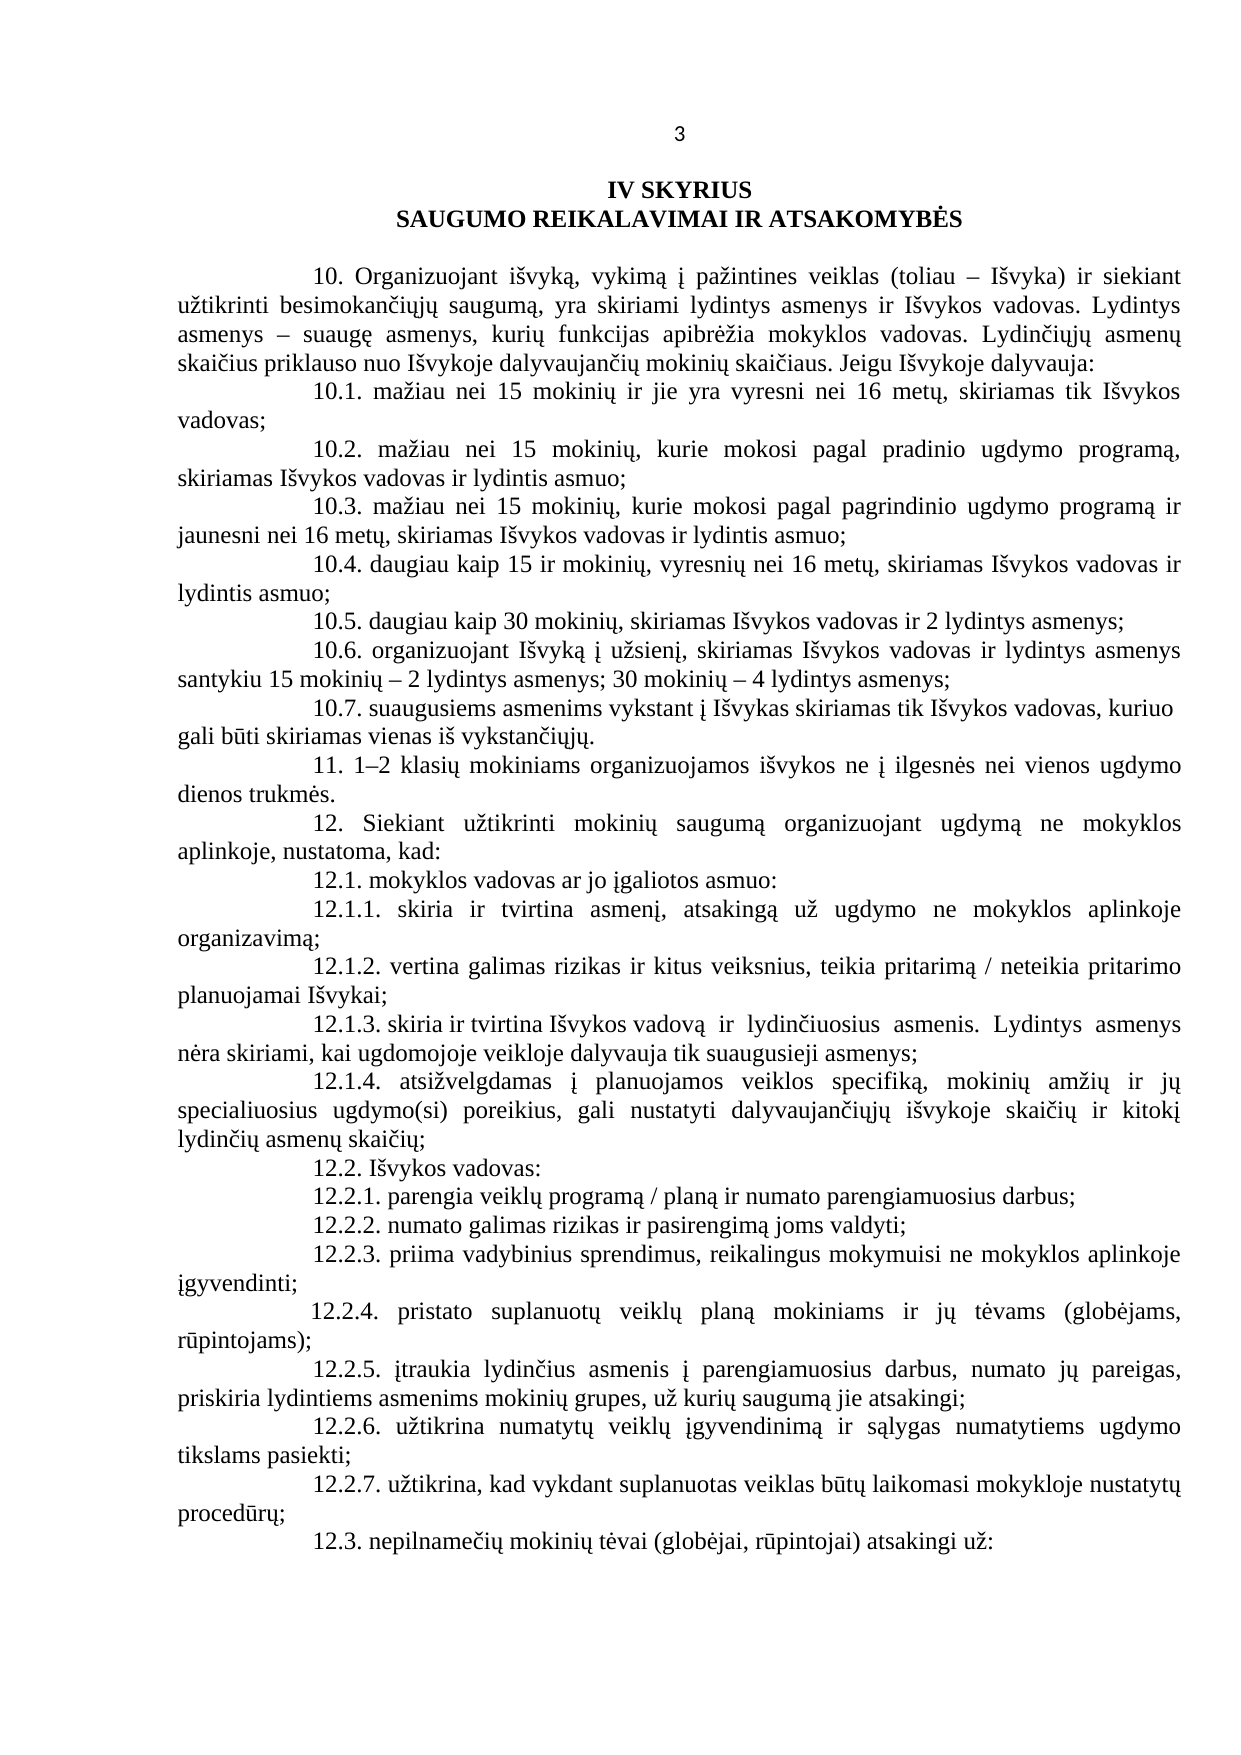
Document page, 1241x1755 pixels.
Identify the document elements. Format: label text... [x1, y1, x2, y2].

text 10.7. suaugusiems asmenims vykstant į Išvykas skiriamas tik Išvykos vadovas, kuriuo [177, 693, 1182, 721]
text 12.2.1. parengia veiklų programą / planą ir numato parengiamuosius darbus; [177, 1181, 1182, 1210]
text 12.1.2. vertina galimas rizikas ir kitus veiksnius, teikia pritarimą / neteikia pritarimo planuojamai Išvykai; [177, 951, 1182, 1009]
text 12.1.3. skiria ir tvirtina Išvykos vadov ą ir lydinčiuosius asmenis. Lydintys asmenys nėra skiriami, kai ugdomojoje veikloje dalyvauja tik suaugusieji asmenys; [177, 1009, 1182, 1066]
text 10.1. mažiau nei 15 mokinių ir jie yra vyresni nei 16 metų, skiriamas tik Išvykos vadovas; [177, 376, 1182, 434]
text 12.2. Išvykos vadovas: [177, 1153, 1182, 1181]
text 12.2.2. numato galimas rizikas ir pasirengimą joms valdyti; [177, 1210, 1182, 1239]
text 12.1.4. atsižvelgdamas į planuojamos veiklos specifiką, mokinių amžių ir jų specialiuosius ugdymo(si) poreikius, gali nustatyti dalyvaujančiųjų išvykoje skaičių ir kitokį lydinčių asmenų skaičių; [177, 1066, 1182, 1153]
text 12.1.1. skiria ir tvirtina asmenį, atsakingą už ugdymo ne mokyklos aplinkoje organizavimą; [177, 894, 1182, 951]
text 12. Siekiant užtikrinti mokinių saugumą organizuojant ugdymą ne mokyklos aplinkoje, nustatoma, kad: [177, 808, 1182, 865]
text 10.4. daugiau kaip 15 ir mokinių, vyresnių nei 16 metų, skiriamas Išvykos vadovas ir lydintis asmuo; [177, 549, 1182, 606]
text 12.2.4. pristato suplanuotų veiklų planą mokiniams ir jų tėvams (globėjams, rūpintojams); [177, 1296, 1182, 1354]
text 12.2.3. priima vadybinius sprendimus, reikalingus mokymuisi ne mokyklos aplinkoje įgyvendinti; [177, 1239, 1182, 1296]
text 12.2.7. užtikrina, kad vykdant suplanuotas veiklas būtų laikomasi mokykloje nustatytų procedūrų; [177, 1469, 1182, 1526]
text 10.6. organizuojant Išvyką į užsienį, skiriamas Išvykos vadovas ir lydintys asmenys santykiu 15 mokinių – 2 lydintys asmenys; 30 mokinių – 4 lydintys asmenys; [177, 635, 1182, 693]
text 12.2.6. užtikrina numatytų veiklų įgyvendinimą ir sąlygas numatytiems ugdymo tikslams pasiekti; [177, 1411, 1182, 1469]
text 10.2. mažiau nei 15 mokinių, kurie mokosi pagal pradinio ugdymo programą, skiriamas Išvykos vadovas ir lydintis asmuo; [177, 434, 1182, 491]
text 10.3. mažiau nei 15 mokinių, kurie mokosi pagal pagrindinio ugdymo programą ir jaunesni nei 16 metų, skiriamas Išvykos vadovas ir lydintis asmuo; [177, 491, 1182, 549]
text 10. Organizuojant išvyką, vykimą į pažintines veiklas (toliau – Išvyka) ir siekiant užtikrinti besimokančiųjų saugumą, yra skiriami lydintys asmenys ir Išvykos vadovas. Lydintys asmenys – suaugę asmenys, kurių funkcijas apibrėžia mokyklos vadovas. Lydinčiųjų asmenų skaičius priklauso nuo Išvykoje dalyvaujančių mokinių skaičiaus. Jeigu Išvykoje dalyvauja: [177, 261, 1182, 376]
text 12.1. mokyklos vadovas ar jo įgaliotos asmuo: [177, 865, 1182, 894]
text 12.2.5. įtraukia lydinčius asmenis į parengiamuosius darbus, numato jų pareigas, priskiria lydintiems asmenims mokinių grupes, už kurių saugumą jie atsakingi; [177, 1354, 1182, 1411]
text SAUGUMO REIKALAVIMAI IR ATSAKOMYBĖS [177, 204, 1182, 233]
text gali būti skiriamas vienas iš vykstančiųjų. [177, 721, 1182, 750]
text 12.3. nepilnamečių mokinių tėvai (globėjai, rūpintojai) atsakingi už: [177, 1526, 1182, 1555]
text 10.5. daugiau kaip 30 mokinių, skiriamas Išvykos vadovas ir 2 lydintys asmenys; [177, 606, 1182, 635]
text 11. 1–2 klasių mokiniams organizuojamos išvykos ne į ilgesnės nei vienos ugdymo dienos trukmės. [177, 750, 1182, 808]
text IV SKYRIUS [177, 175, 1182, 204]
